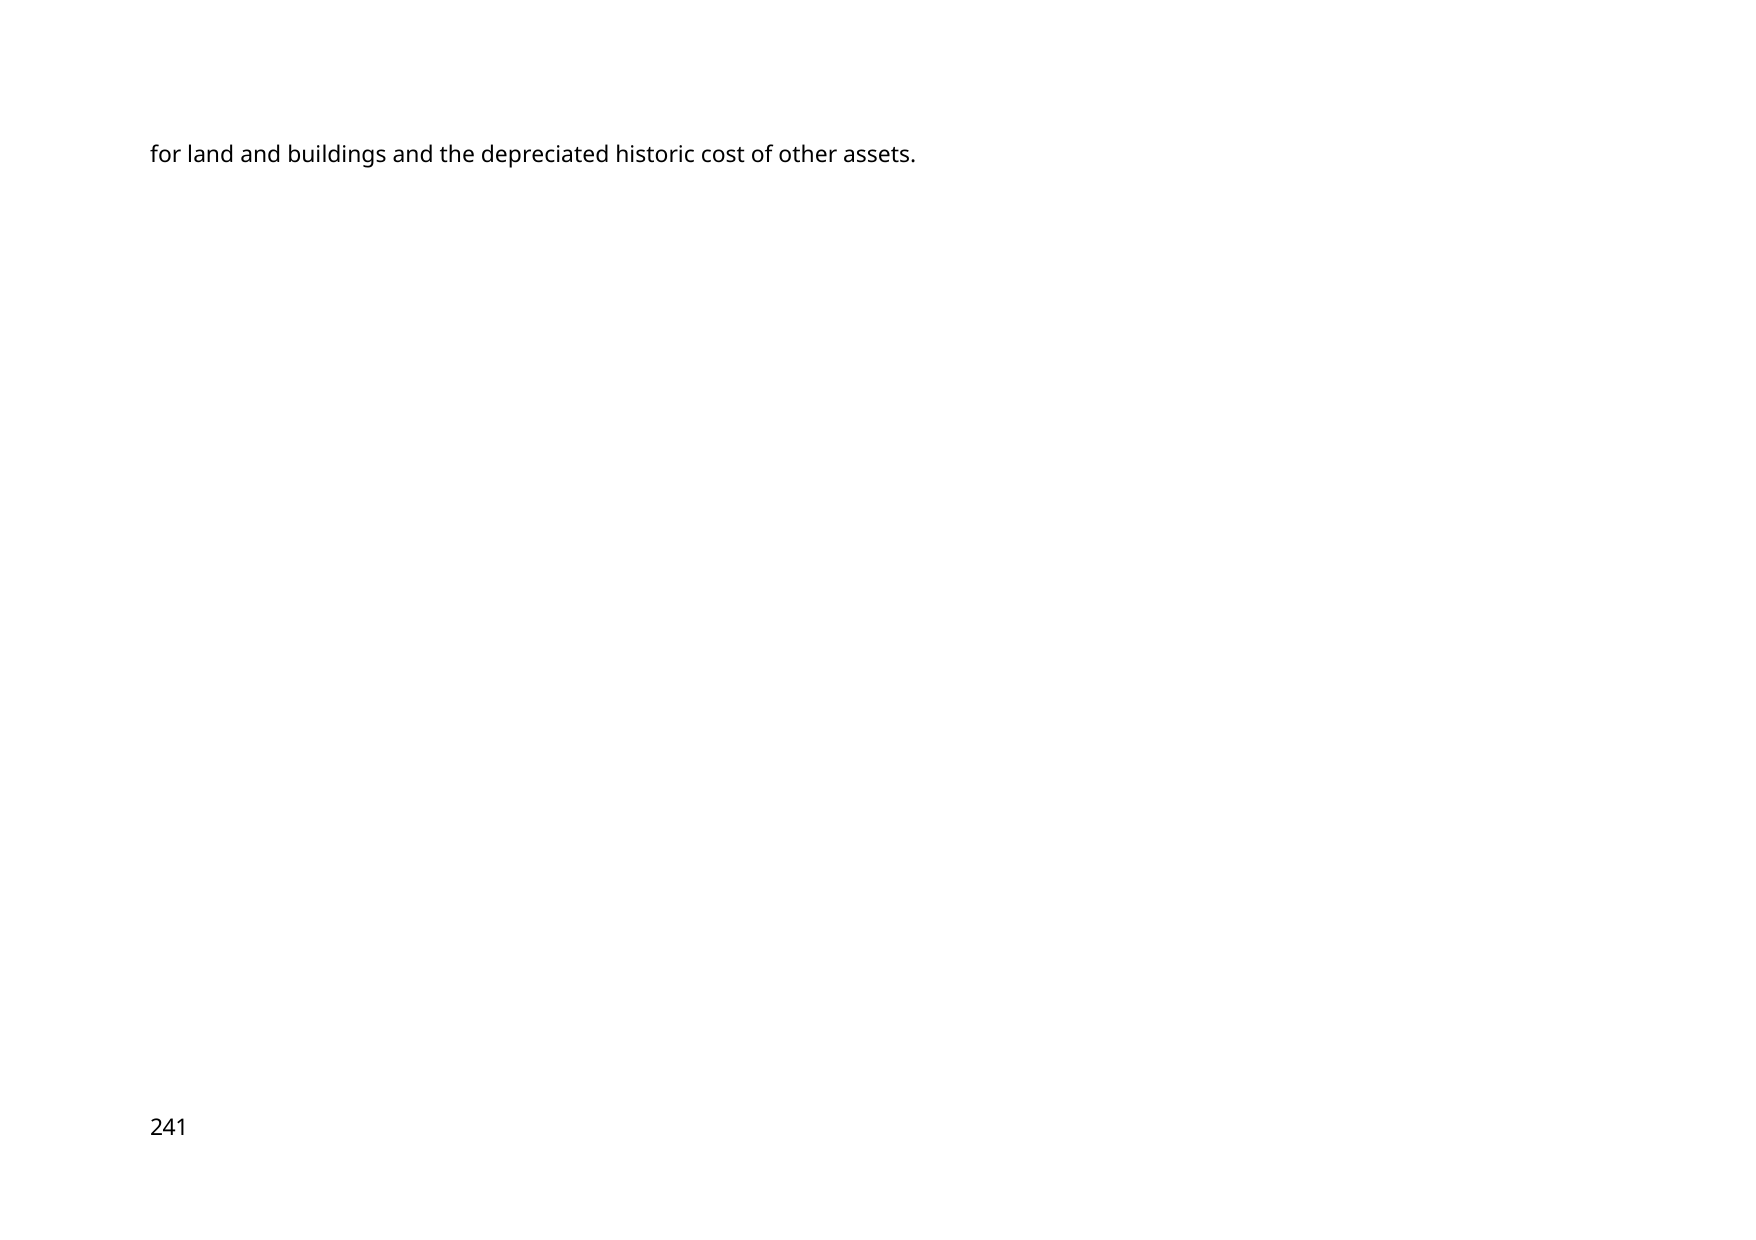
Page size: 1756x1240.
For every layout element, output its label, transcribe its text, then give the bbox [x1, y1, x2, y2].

text for land and buildings and the depreciated historic cost of other assets. [150, 137, 1606, 169]
